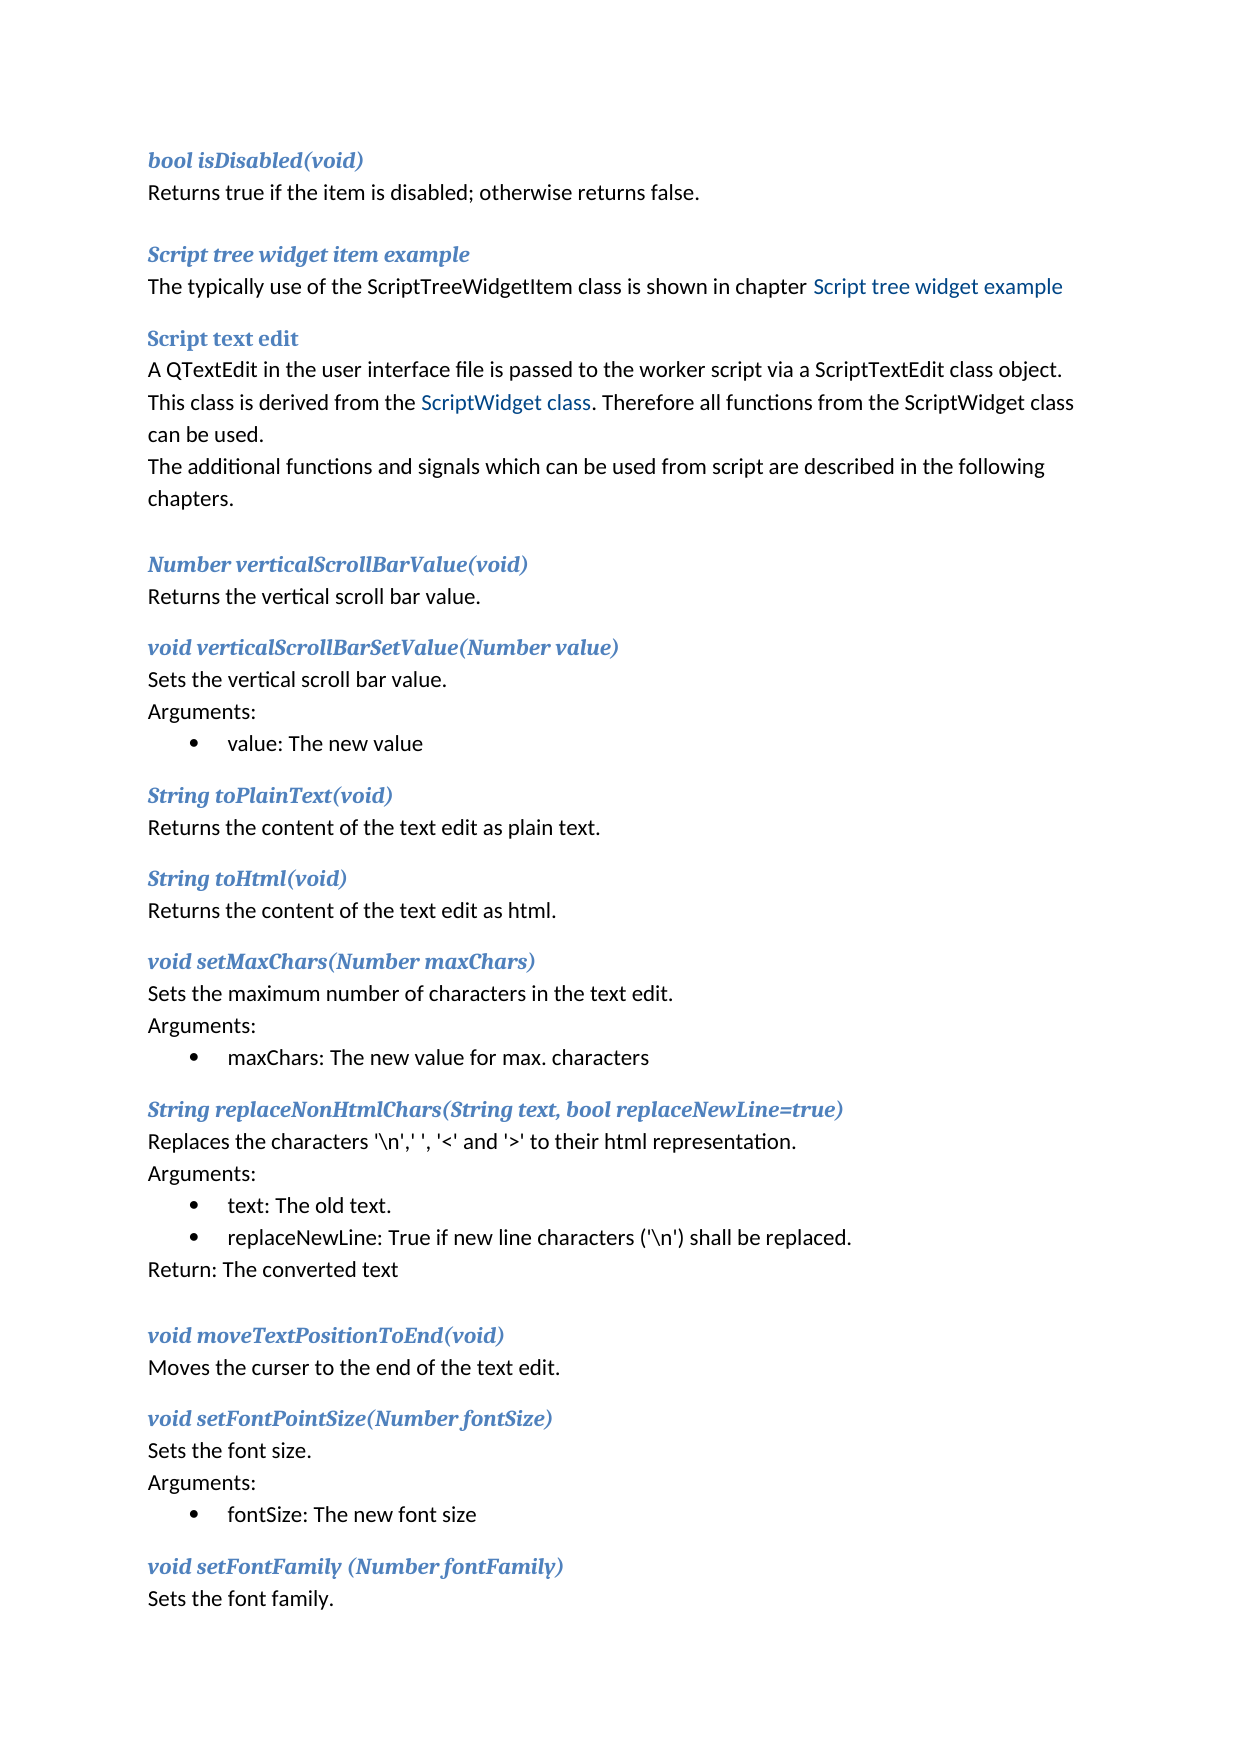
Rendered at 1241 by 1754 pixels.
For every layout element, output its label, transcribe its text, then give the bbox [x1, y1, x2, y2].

subtitle void setFontPointSize(Number fontSize) [148, 1406, 1093, 1432]
list replaceNewLine: True if new line characters ('\n') shall be replaced. [190, 1223, 1093, 1251]
text This class is derived from the ScriptWidget class. Therefore all functions from the ScriptWidget class can be used. [148, 388, 1093, 448]
subtitle String toPlainText(void) [148, 782, 1093, 809]
text Returns the content of the text edit as plain text. [148, 813, 1093, 841]
text Return: The converted text [148, 1256, 1093, 1283]
text Returns the content of the text edit as html. [148, 896, 1093, 924]
list fontSize: The new font size [190, 1501, 1093, 1529]
text Sets the maximum number of characters in the text edit. [148, 979, 1093, 1007]
text Returns true if the item is disabled; otherwise returns false. [148, 178, 1093, 206]
text Arguments: [148, 1468, 1093, 1496]
subtitle void setMaxChars(Number maxChars) [148, 949, 1093, 975]
text Moves the curser to the end of the text edit. [148, 1353, 1093, 1381]
subtitle String replaceNonHtmlChars(String text, bool replaceNewLine=true) [148, 1097, 1093, 1123]
subtitle Number verticalScrollBarValue(void) [148, 552, 1093, 578]
list text: The old text. [190, 1191, 1093, 1219]
list value: The new value [190, 729, 1093, 757]
text Sets the vertical scroll bar value. [148, 665, 1093, 693]
text The typically use of the ScriptTreeWidgetItem class is shown in chapter Script tree widget example [148, 272, 1093, 300]
subtitle void setFontFamily (Number fontFamily) [148, 1554, 1093, 1580]
subtitle Script tree widget item example [148, 242, 1093, 268]
text Arguments: [148, 697, 1093, 725]
text Replaces the characters '\n',' ', '<' and '>' to their html representation. [148, 1127, 1093, 1155]
text Arguments: [148, 1011, 1093, 1039]
list maxChars: The new value for max. characters [190, 1043, 1093, 1072]
text Returns the vertical scroll bar value. [148, 582, 1093, 610]
subtitle void verticalScrollBarSetValue(Number value) [148, 635, 1093, 661]
text The additional functions and signals which can be used from script are described in the following chapters. [148, 452, 1093, 512]
subtitle String toHtml(void) [148, 866, 1093, 892]
text Sets the font size. [148, 1436, 1093, 1464]
text Sets the font family. [148, 1584, 1093, 1612]
subtitle void moveTextPositionToEnd(void) [148, 1323, 1093, 1349]
text A QTextEdit in the user interface file is passed to the worker script via a ScriptTextEdit class object. [148, 356, 1093, 384]
subtitle Script text edit [148, 325, 1093, 352]
subtitle bool isDisabled(void) [148, 148, 1093, 174]
text Arguments: [148, 1159, 1093, 1187]
